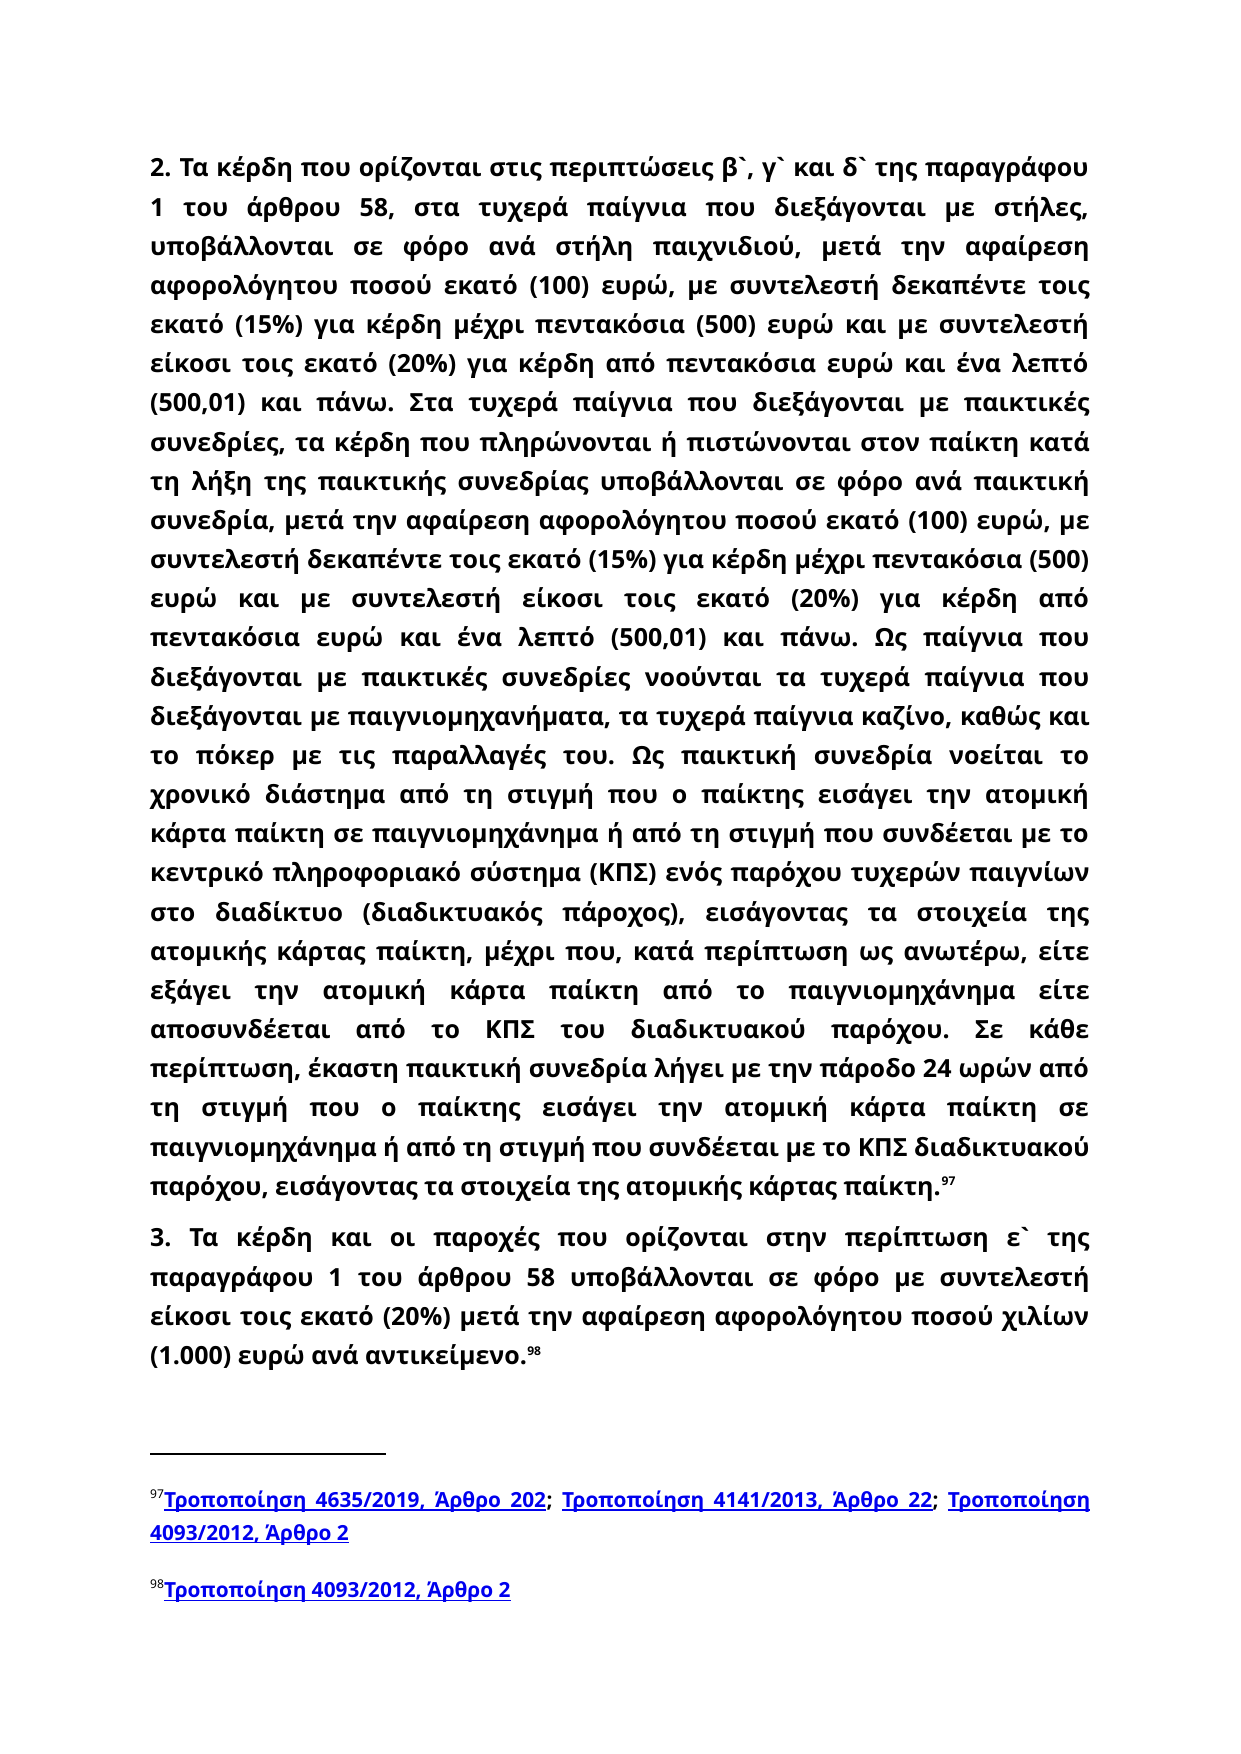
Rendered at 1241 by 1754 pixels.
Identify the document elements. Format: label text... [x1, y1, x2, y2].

text Τροποποίηση 4635/2019, Άρθρο 202; Τροποποίηση 4141/2013, Άρθρο 22; Τροποποίηση 4093/2012, Άρθρο 2 [150, 1485, 1090, 1546]
text 3. Τα κέρδη και οι παροχές που ορίζονται στην περίπτωση ε` της παραγράφου 1 του άρθρου 58 υποβάλλονται σε φόρο με συντελεστή είκοσι τοις εκατό (20%) μετά την αφαίρεση αφορολόγητου ποσού χιλίων (1.000) ευρώ ανά αντικείμενο. [150, 1220, 1090, 1372]
text 2. Τα κέρδη που ορίζονται στις περιπτώσεις β`, γ` και δ` της παραγράφου 1 του άρθρου 58, στα τυχερά παίγνια που διεξάγονται με στήλες, υποβάλλονται σε φόρο ανά στήλη παιχνιδιού, μετά την αφαίρεση αφορολόγητου ποσού εκατό (100) ευρώ, με συντελεστή δεκαπέντε τοις εκατό (15%) για κέρδη μέχρι πεντακόσια (500) ευρώ και με συντελεστή είκοσι τοις εκατό (20%) για κέρδη από πεντακόσια ευρώ και ένα λεπτό (500,01) και πάνω. Στα τυχερά παίγνια που διεξάγονται με παικτικές συνεδρίες, τα κέρδη που πληρώνονται ή πιστώνονται στον παίκτη κατά τη λήξη της παικτικής συνεδρίας υποβάλλονται σε φόρο ανά παικτική συνεδρία, μετά την αφαίρεση αφορολόγητου ποσού εκατό (100) ευρώ, με συντελεστή δεκαπέντε τοις εκατό (15%) για κέρδη μέχρι πεντακόσια (500) ευρώ και με συντελεστή είκοσι τοις εκατό (20%) για κέρδη από πεντακόσια ευρώ και ένα λεπτό (500,01) και πάνω. Ως παίγνια που διεξάγονται με παικτικές συνεδρίες νοούνται τα τυχερά παίγνια που διεξάγονται με παιγνιομηχανήματα, τα τυχερά παίγνια καζίνο, καθώς και το πόκερ με τις παραλλαγές του. Ως παικτική συνεδρία νοείται το χρονικό διάστημα από τη στιγμή που ο παίκτης εισάγει την ατομική κάρτα παίκτη σε παιγνιομηχάνημα ή από τη στιγμή που συνδέεται με το κεντρικό πληροφοριακό σύστημα (ΚΠΣ) ενός παρόχου τυχερών παιγνίων στο διαδίκτυο (διαδικτυακός πάροχος), εισάγοντας τα στοιχεία της ατομικής κάρτας παίκτη, μέχρι που, κατά περίπτωση ως ανωτέρω, είτε εξάγει την ατομική κάρτα παίκτη από το παιγνιομηχάνημα είτε αποσυνδέεται από το ΚΠΣ του διαδικτυακού παρόχου. Σε κάθε περίπτωση, έκαστη παικτική συνεδρία λήγει με την πάροδο 24 ωρών από τη στιγμή που ο παίκτης εισάγει την ατομική κάρτα παίκτη σε παιγνιομηχάνημα ή από τη στιγμή που συνδέεται με το ΚΠΣ διαδικτυακού παρόχου, εισάγοντας τα στοιχεία της ατομικής κάρτας παίκτη. [150, 150, 1090, 1202]
text Τροποποίηση 4093/2012, Άρθρο 2 [150, 1576, 1090, 1604]
